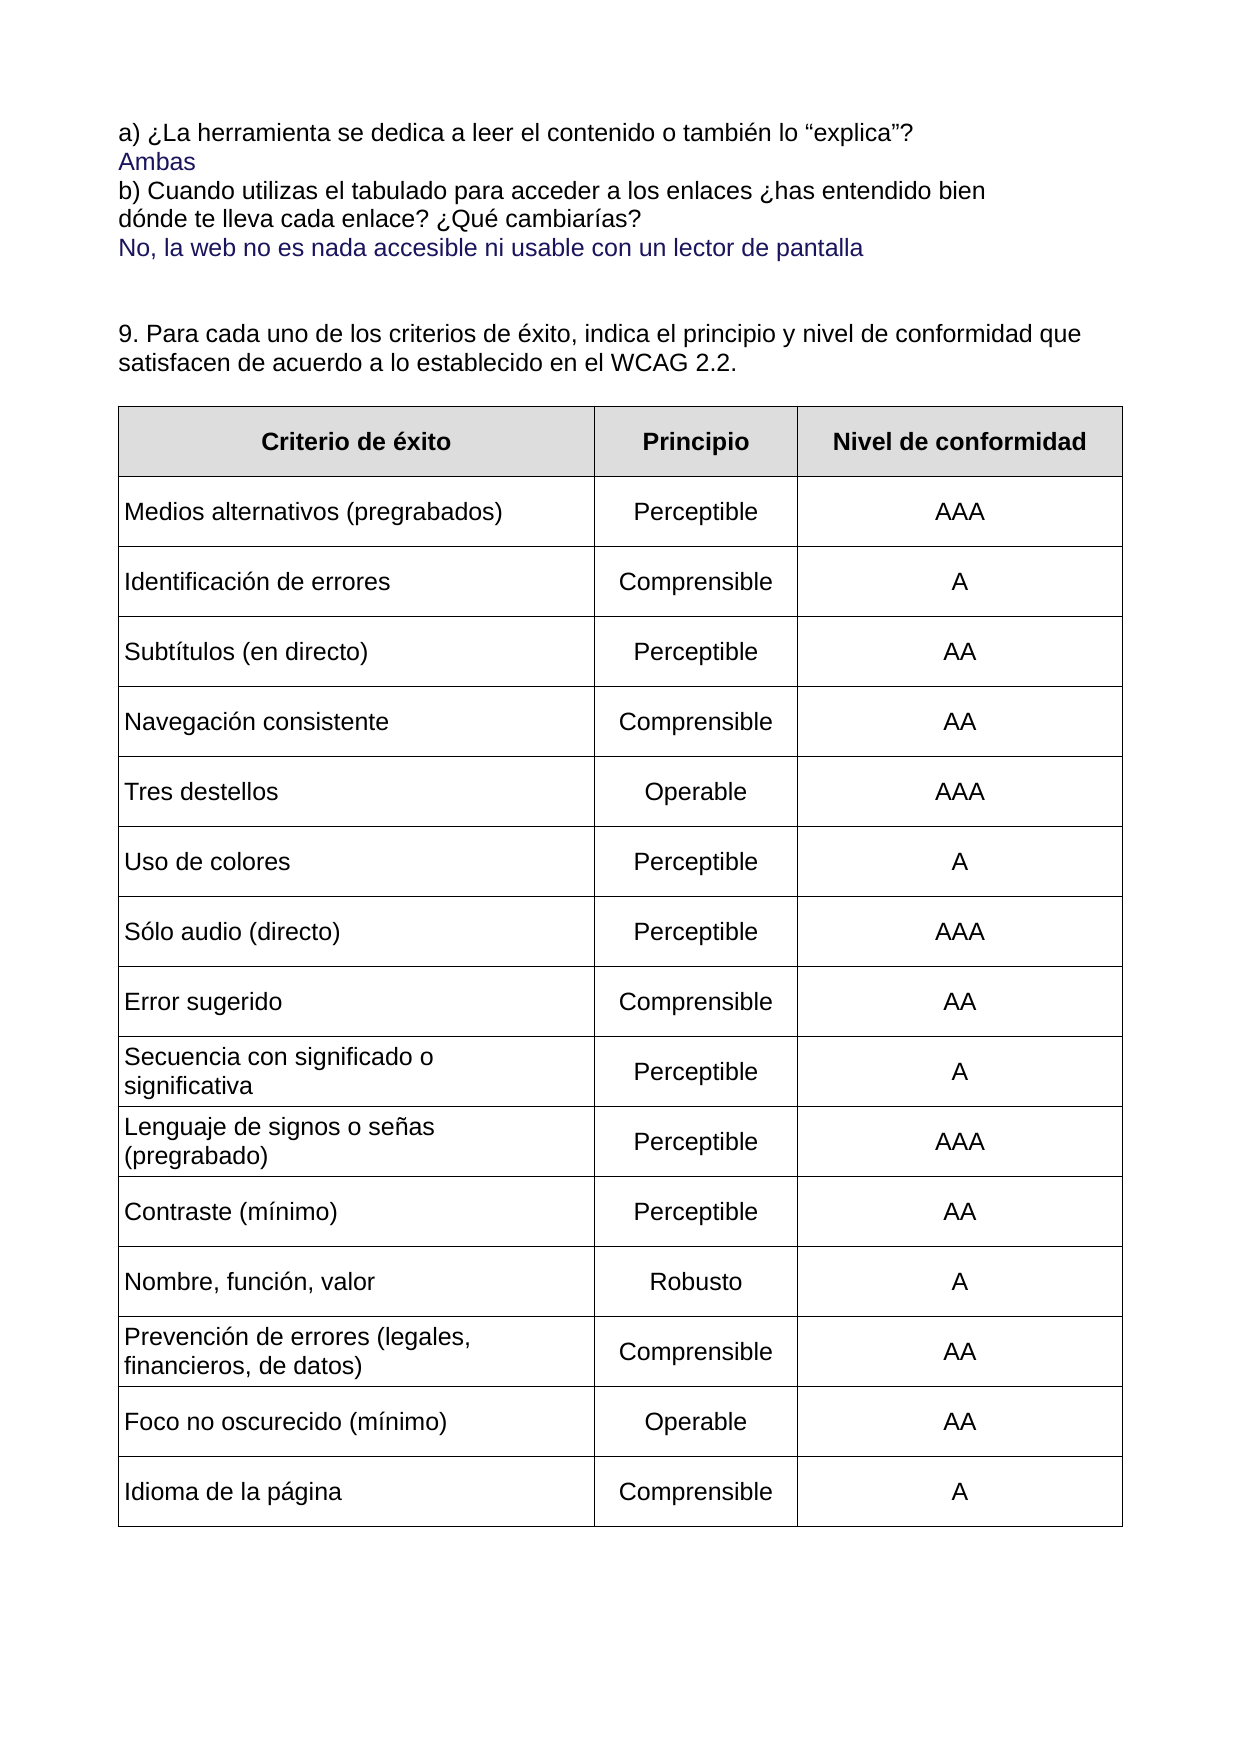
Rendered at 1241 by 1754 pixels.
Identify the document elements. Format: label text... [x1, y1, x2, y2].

table_cell AA [798, 967, 1122, 1036]
table_cell Subtítulos (en directo) [119, 617, 594, 686]
table_cell Tres destellos [119, 757, 594, 826]
table_cell Identificación de errores [119, 547, 594, 616]
table_cell Medios alternativos (pregrabados) [119, 477, 594, 546]
table_cell Navegación consistente [119, 687, 594, 756]
text Ambas [118, 147, 1122, 176]
table_cell AA [798, 1387, 1122, 1456]
table_cell Perceptible [595, 897, 797, 966]
table_cell Sólo audio (directo) [119, 897, 594, 966]
table_cell A [798, 1247, 1122, 1316]
table_cell Perceptible [595, 1107, 797, 1176]
table_cell A [798, 1457, 1122, 1526]
table_cell Perceptible [595, 1177, 797, 1246]
table_cell Comprensible [595, 1317, 797, 1386]
text a) ¿La herramienta se dedica a leer el contenido o también lo “explica”? [118, 118, 1122, 147]
text dónde te lleva cada enlace? ¿Qué cambiarías? [118, 204, 1122, 233]
table_cell AA [798, 687, 1122, 756]
table_cell Error sugerido [119, 967, 594, 1036]
text 9. Para cada uno de los criterios de éxito, indica el principio y nivel de conformidad que [118, 319, 1122, 348]
table_cell AAA [798, 757, 1122, 826]
table_cell AAA [798, 1107, 1122, 1176]
table_cell Prevención de errores (legales, financieros, de datos) [119, 1317, 594, 1386]
table_cell Comprensible [595, 547, 797, 616]
table_cell Perceptible [595, 617, 797, 686]
table_cell Uso de colores [119, 827, 594, 896]
table_cell Perceptible [595, 827, 797, 896]
table_cell A [798, 547, 1122, 616]
table_cell AA [798, 1177, 1122, 1246]
table_cell Comprensible [595, 1457, 797, 1526]
table_cell Operable [595, 1387, 797, 1456]
table_cell Nombre, función, valor [119, 1247, 594, 1316]
table_cell Idioma de la página [119, 1457, 594, 1526]
table_header Criterio de éxito [119, 407, 594, 476]
table_cell AA [798, 1317, 1122, 1386]
table_cell Comprensible [595, 687, 797, 756]
table_cell Secuencia con significado o significativa [119, 1037, 594, 1106]
table_cell Robusto [595, 1247, 797, 1316]
table_cell AAA [798, 897, 1122, 966]
table_cell Perceptible [595, 477, 797, 546]
table_cell Perceptible [595, 1037, 797, 1106]
text satisfacen de acuerdo a lo establecido en el WCAG 2.2. [118, 348, 1122, 377]
text No, la web no es nada accesible ni usable con un lector de pantalla [118, 233, 1122, 262]
table_cell Comprensible [595, 967, 797, 1036]
table_header Principio [595, 407, 797, 476]
table_cell AA [798, 617, 1122, 686]
table_cell Lenguaje de signos o señas (pregrabado) [119, 1107, 594, 1176]
text b) Cuando utilizas el tabulado para acceder a los enlaces ¿has entendido bien [118, 176, 1122, 204]
table_cell Foco no oscurecido (mínimo) [119, 1387, 594, 1456]
table_cell A [798, 827, 1122, 896]
table_cell Operable [595, 757, 797, 826]
table_cell Contraste (mínimo) [119, 1177, 594, 1246]
table_header Nivel de conformidad [798, 407, 1122, 476]
table_cell A [798, 1037, 1122, 1106]
table_cell AAA [798, 477, 1122, 546]
